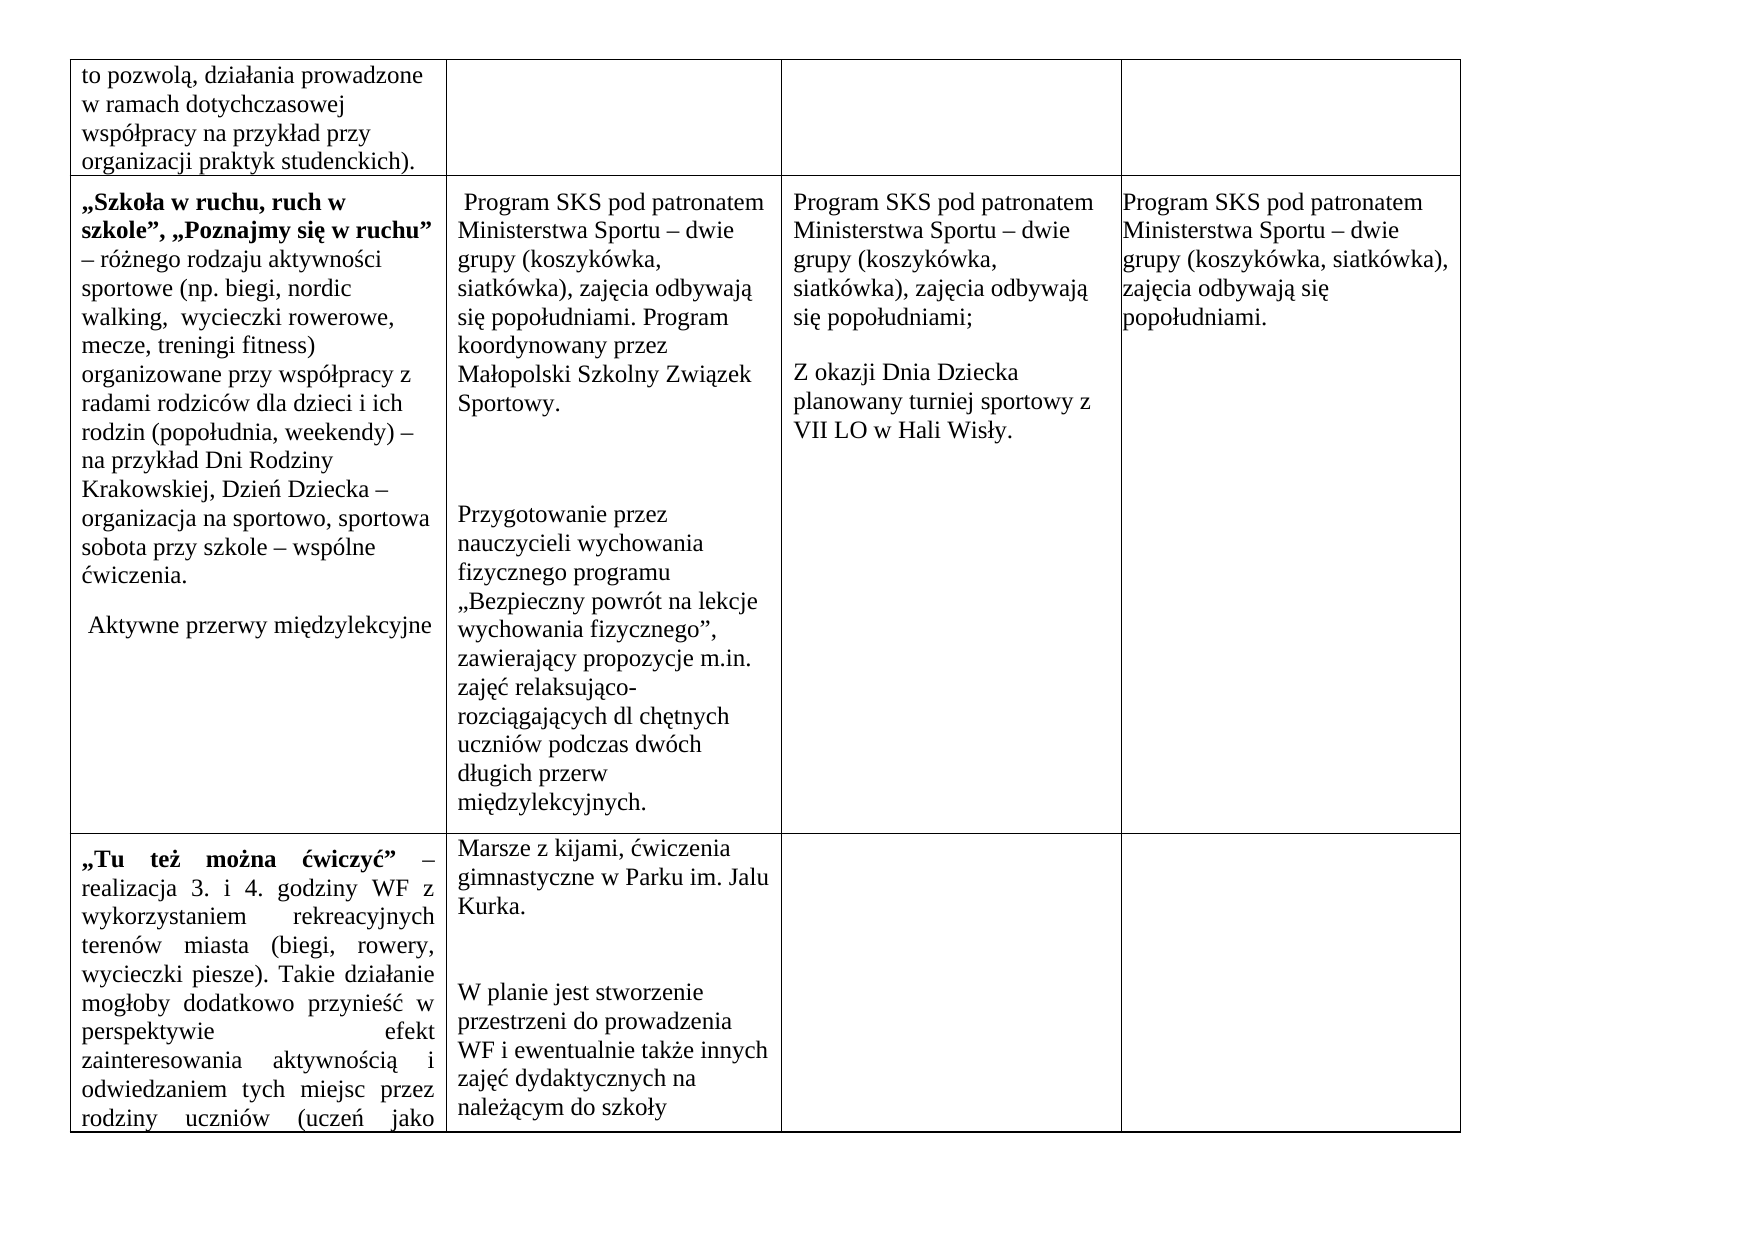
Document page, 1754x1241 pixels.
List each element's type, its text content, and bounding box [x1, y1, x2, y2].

table_cell Program SKS pod patronatem Ministerstwa Sportu – dwie grupy (koszykówka, siatkówka), zajęcia odbywają się popołudniami. [1122, 176, 1460, 832]
table_cell [1122, 60, 1460, 175]
table_cell [782, 834, 1121, 1131]
table_cell [1122, 834, 1460, 1131]
table_cell Program SKS pod patronatem Ministerstwa Sportu – dwie grupy (koszykówka, siatkówka), zajęcia odbywają się popołudniami. Program koordynowany przez Małopolski Szkolny Związek Sportowy. Przygotowanie przez nauczycieli wychowania fizycznego programu „Bezpieczny powrót na lekcje wychowania fizycznego”, zawierający propozycje m.in. zajęć relaksująco-rozciągających dl chętnych uczniów podczas dwóch długich przerw międzylekcyjnych. [447, 176, 781, 832]
table_cell to pozwolą, działania prowadzone w ramach dotychczasowej współpracy na przykład przy organizacji praktyk studenckich). [71, 60, 446, 175]
table_cell „Szkoła w ruchu, ruch w szkole”, „Poznajmy się w ruchu” – różnego rodzaju aktywności sportowe (np. biegi, nordic walking, wycieczki rowerowe, mecze, treningi fitness) organizowane przy współpracy z radami rodziców dla dzieci i ich rodzin (popołudnia, weekendy) – na przykład Dni Rodziny Krakowskiej, Dzień Dziecka – organizacja na sportowo, sportowa sobota przy szkole – wspólne ćwiczenia. Aktywne przerwy międzylekcyjne [71, 176, 446, 832]
table_cell Program SKS pod patronatem Ministerstwa Sportu – dwie grupy (koszykówka, siatkówka), zajęcia odbywają się popołudniami; Z okazji Dnia Dziecka planowany turniej sportowy z VII LO w Hali Wisły. [782, 176, 1121, 832]
table_cell [447, 60, 781, 175]
table_cell „Tu też można ćwiczyć” – realizacja 3. i 4. godziny WF z wykorzystaniem rekreacyjnych terenów miasta (biegi, rowery, wycieczki piesze). Takie działanie mogłoby dodatkowo przynieść w perspektywie efekt zainteresowania aktywnością i odwiedzaniem tych miejsc przez rodziny uczniów (uczeń jako [71, 834, 446, 1131]
table_cell Marsze z kijami, ćwiczenia gimnastyczne w Parku im. Jalu Kurka. W planie jest stworzenie przestrzeni do prowadzenia WF i ewentualnie także innych zajęć dydaktycznych na należącym do szkoły [447, 834, 781, 1131]
table_cell [782, 60, 1121, 175]
